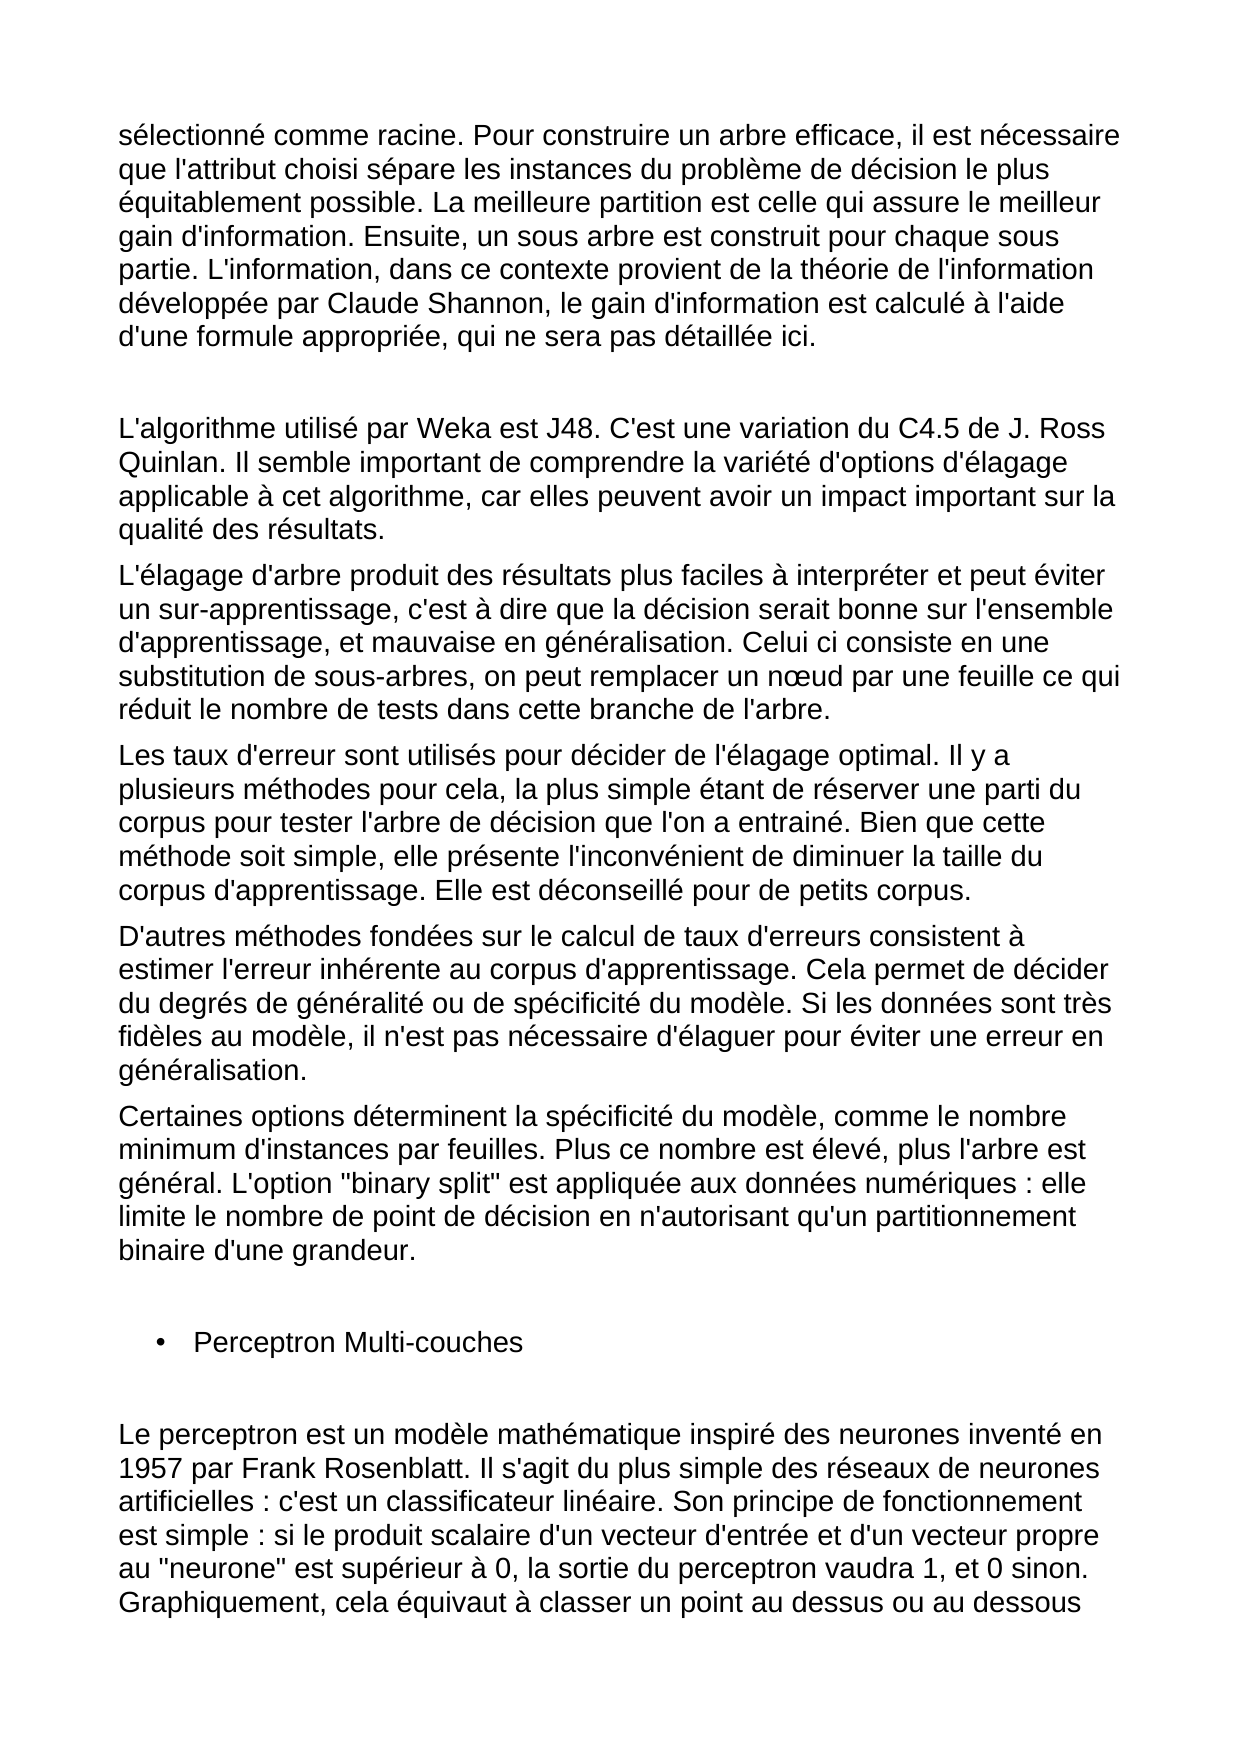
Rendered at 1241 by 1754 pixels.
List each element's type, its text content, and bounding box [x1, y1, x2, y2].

text D'autres méthodes fondées sur le calcul de taux d'erreurs consistent à estimer l'erreur inhérente au corpus d'apprentissage. Cela permet de décider du degrés de généralité ou de spécificité du modèle. Si les données sont très fidèles au modèle, il n'est pas nécessaire d'élaguer pour éviter une erreur en généralisation. [118, 918, 1122, 1086]
text Les taux d'erreur sont utilisés pour décider de l'élagage optimal. Il y a plusieurs méthodes pour cela, la plus simple étant de réserver une parti du corpus pour tester l'arbre de décision que l'on a entrainé. Bien que cette méthode soit simple, elle présente l'inconvénient de diminuer la taille du corpus d'apprentissage. Elle est déconseillé pour de petits corpus. [118, 738, 1122, 906]
text Certaines options déterminent la spécificité du modèle, comme le nombre minimum d'instances par feuilles. Plus ce nombre est élevé, plus l'arbre est général. L'option "binary split" est appliquée aux données numériques : elle limite le nombre de point de décision en n'autorisant qu'un partitionnement binaire d'une grandeur. [118, 1099, 1122, 1266]
text Le perceptron est un modèle mathématique inspiré des neurones inventé en 1957 par Frank Rosenblatt. Il s'agit du plus simple des réseaux de neurones artificielles : c'est un classificateur linéaire. Son principe de fonctionnement est simple : si le produit scalaire d'un vecteur d'entrée et d'un vecteur propre au "neurone" est supérieur à 0, la sortie du perceptron vaudra 1, et 0 sinon. Graphiquement, cela équivaut à classer un point au dessus ou au dessous [118, 1417, 1122, 1618]
text L'algorithme utilisé par Weka est J48. C'est une variation du C4.5 de J. Ross Quinlan. Il semble important de comprendre la variété d'options d'élagage applicable à cet algorithme, car elles peuvent avoir un impact important sur la qualité des résultats. [118, 411, 1122, 546]
list Perceptron Multi-couches [156, 1325, 1122, 1359]
text L'élagage d'arbre produit des résultats plus faciles à interpréter et peut éviter un sur-apprentissage, c'est à dire que la décision serait bonne sur l'ensemble d'apprentissage, et mauvaise en généralisation. Celui ci consiste en une substitution de sous-arbres, on peut remplacer un nœud par une feuille ce qui réduit le nombre de tests dans cette branche de l'arbre. [118, 558, 1122, 726]
text sélectionné comme racine. Pour construire un arbre efficace, il est nécessaire que l'attribut choisi sépare les instances du problème de décision le plus équitablement possible. La meilleure partition est celle qui assure le meilleur gain d'information. Ensuite, un sous arbre est construit pour chaque sous partie. L'information, dans ce contexte provient de la théorie de l'information développée par Claude Shannon, le gain d'information est calculé à l'aide d'une formule appropriée, qui ne sera pas détaillée ici. [118, 118, 1122, 353]
